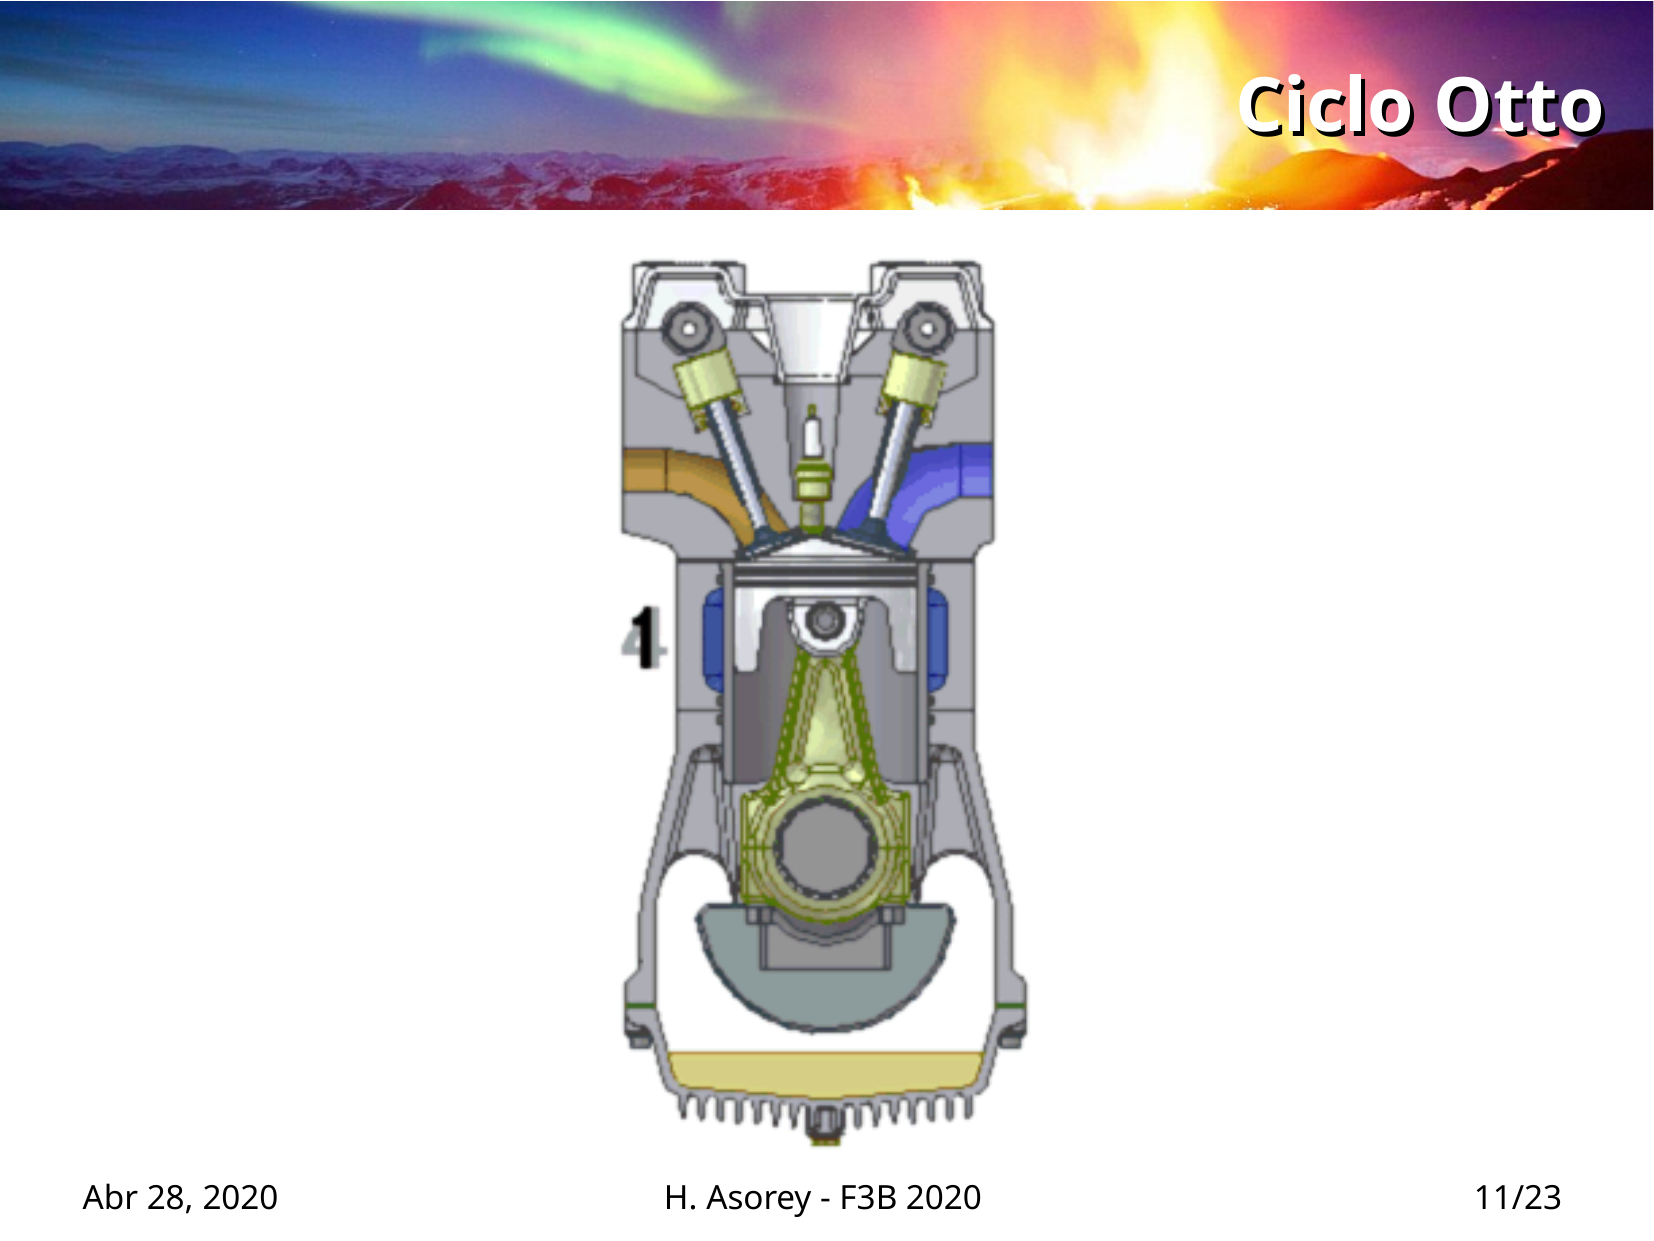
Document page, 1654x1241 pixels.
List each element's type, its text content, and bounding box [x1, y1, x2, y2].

title Ciclo Otto [45, 15, 1606, 191]
picture [0, 1, 1654, 210]
picture [617, 254, 1033, 1156]
